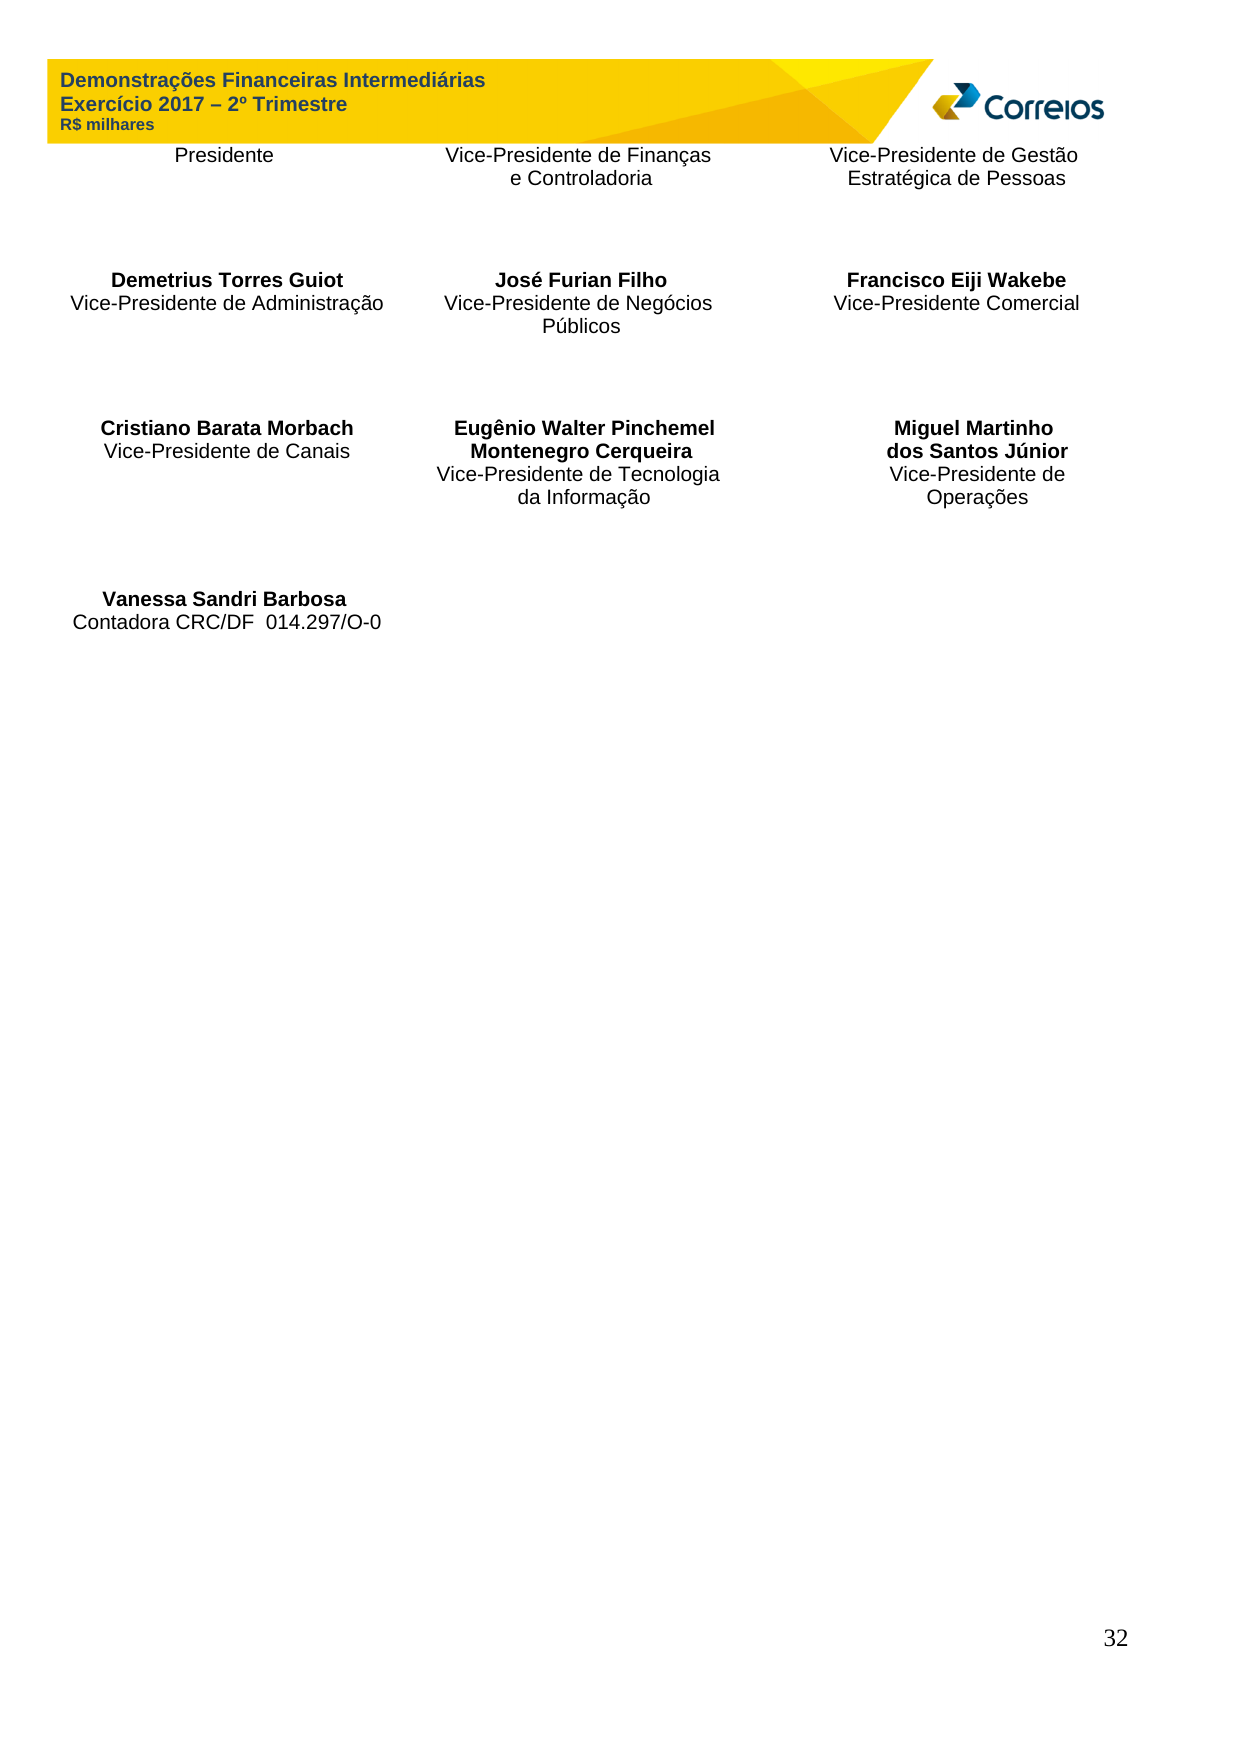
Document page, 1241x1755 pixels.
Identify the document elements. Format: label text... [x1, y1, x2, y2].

table_cell [797, 509, 839, 532]
table_cell [395, 222, 768, 245]
table_cell [395, 556, 768, 587]
table_cell [395, 588, 768, 611]
table_cell Vanessa Sandri Barbosa [60, 588, 394, 611]
table_cell [233, 190, 394, 222]
table_cell [768, 393, 797, 416]
table_cell Montenegro Cerqueira Vice-Presidente de Tecnologia da Informação [395, 440, 768, 509]
table_cell [768, 291, 797, 338]
table_cell [60, 393, 232, 416]
table_cell [839, 611, 1116, 634]
table_cell [60, 222, 232, 245]
table_cell [768, 611, 797, 634]
table_cell [839, 533, 1116, 556]
table_cell [60, 370, 232, 393]
table_cell [768, 245, 797, 268]
table_cell [60, 533, 232, 556]
table_cell [768, 556, 797, 587]
table_cell [768, 440, 797, 509]
table_cell [797, 338, 839, 370]
table_cell [233, 556, 394, 587]
table_cell [233, 222, 394, 245]
table_cell [233, 245, 394, 268]
table_cell [60, 338, 232, 370]
table_cell [395, 611, 768, 634]
table_cell Contadora CRC/DF 014.297/O-0 [60, 611, 394, 634]
table_cell Presidente [60, 144, 394, 190]
table_cell Vice-Presidente de Negócios Públicos [395, 291, 768, 338]
table_cell [839, 190, 1116, 222]
table_cell [797, 190, 839, 222]
table_cell [797, 611, 839, 634]
table_cell [233, 509, 394, 532]
table_cell [797, 370, 839, 393]
table_cell [233, 370, 394, 393]
table_cell [839, 222, 1116, 245]
table_cell Eugênio Walter Pinchemel [395, 416, 887, 439]
picture [47, 59, 1129, 144]
table_cell [60, 509, 232, 532]
table_cell [839, 588, 1116, 611]
table_cell [768, 144, 797, 190]
table_cell [768, 190, 797, 222]
table_cell [395, 245, 768, 268]
table_cell [395, 190, 768, 222]
table_cell Vice-Presidente de Gestão Estratégica de Pessoas [797, 144, 1116, 190]
table_cell Vice-Presidente de Canais [60, 440, 394, 509]
table_cell Vice-Presidente de Administração [60, 291, 394, 338]
table_cell [797, 245, 839, 268]
table_cell [768, 338, 797, 370]
table_cell [768, 588, 797, 611]
table_cell [768, 268, 797, 291]
table_cell [233, 338, 394, 370]
table_cell [395, 533, 768, 556]
table_cell [797, 222, 839, 245]
table_cell [60, 245, 232, 268]
table_cell [797, 556, 839, 587]
table_cell [60, 190, 232, 222]
table_cell [839, 245, 1116, 268]
table_cell [797, 588, 839, 611]
table_cell [839, 509, 1116, 532]
table_cell dos Santos Júnior Vice-Presidente de Operações [839, 440, 1116, 509]
table_cell [395, 370, 768, 393]
table_cell [839, 338, 1116, 370]
table_cell [839, 370, 1116, 393]
table_cell [768, 509, 797, 532]
table_cell [768, 370, 797, 393]
table_cell Francisco Eiji Wakebe [797, 268, 1116, 291]
table_cell [839, 556, 1116, 587]
table_cell [768, 533, 797, 556]
table_cell Cristiano Barata Morbach [60, 416, 394, 439]
table_cell [797, 440, 839, 509]
table_cell Vice-Presidente Comercial [797, 291, 1116, 338]
table_cell [797, 393, 839, 416]
table_cell [839, 393, 1116, 416]
table_cell Demetrius Torres Guiot [60, 268, 394, 291]
table_cell [233, 393, 394, 416]
table_cell Vice-Presidente de Finanças e Controladoria [395, 144, 768, 190]
table_cell [768, 222, 797, 245]
table_cell [233, 533, 394, 556]
table_cell [797, 533, 839, 556]
table_cell [395, 509, 768, 532]
table_cell [60, 556, 232, 587]
table_cell [395, 393, 768, 416]
table_cell José Furian Filho [395, 268, 768, 291]
table_cell [395, 338, 768, 370]
table_cell Miguel Martinho [887, 416, 1116, 439]
